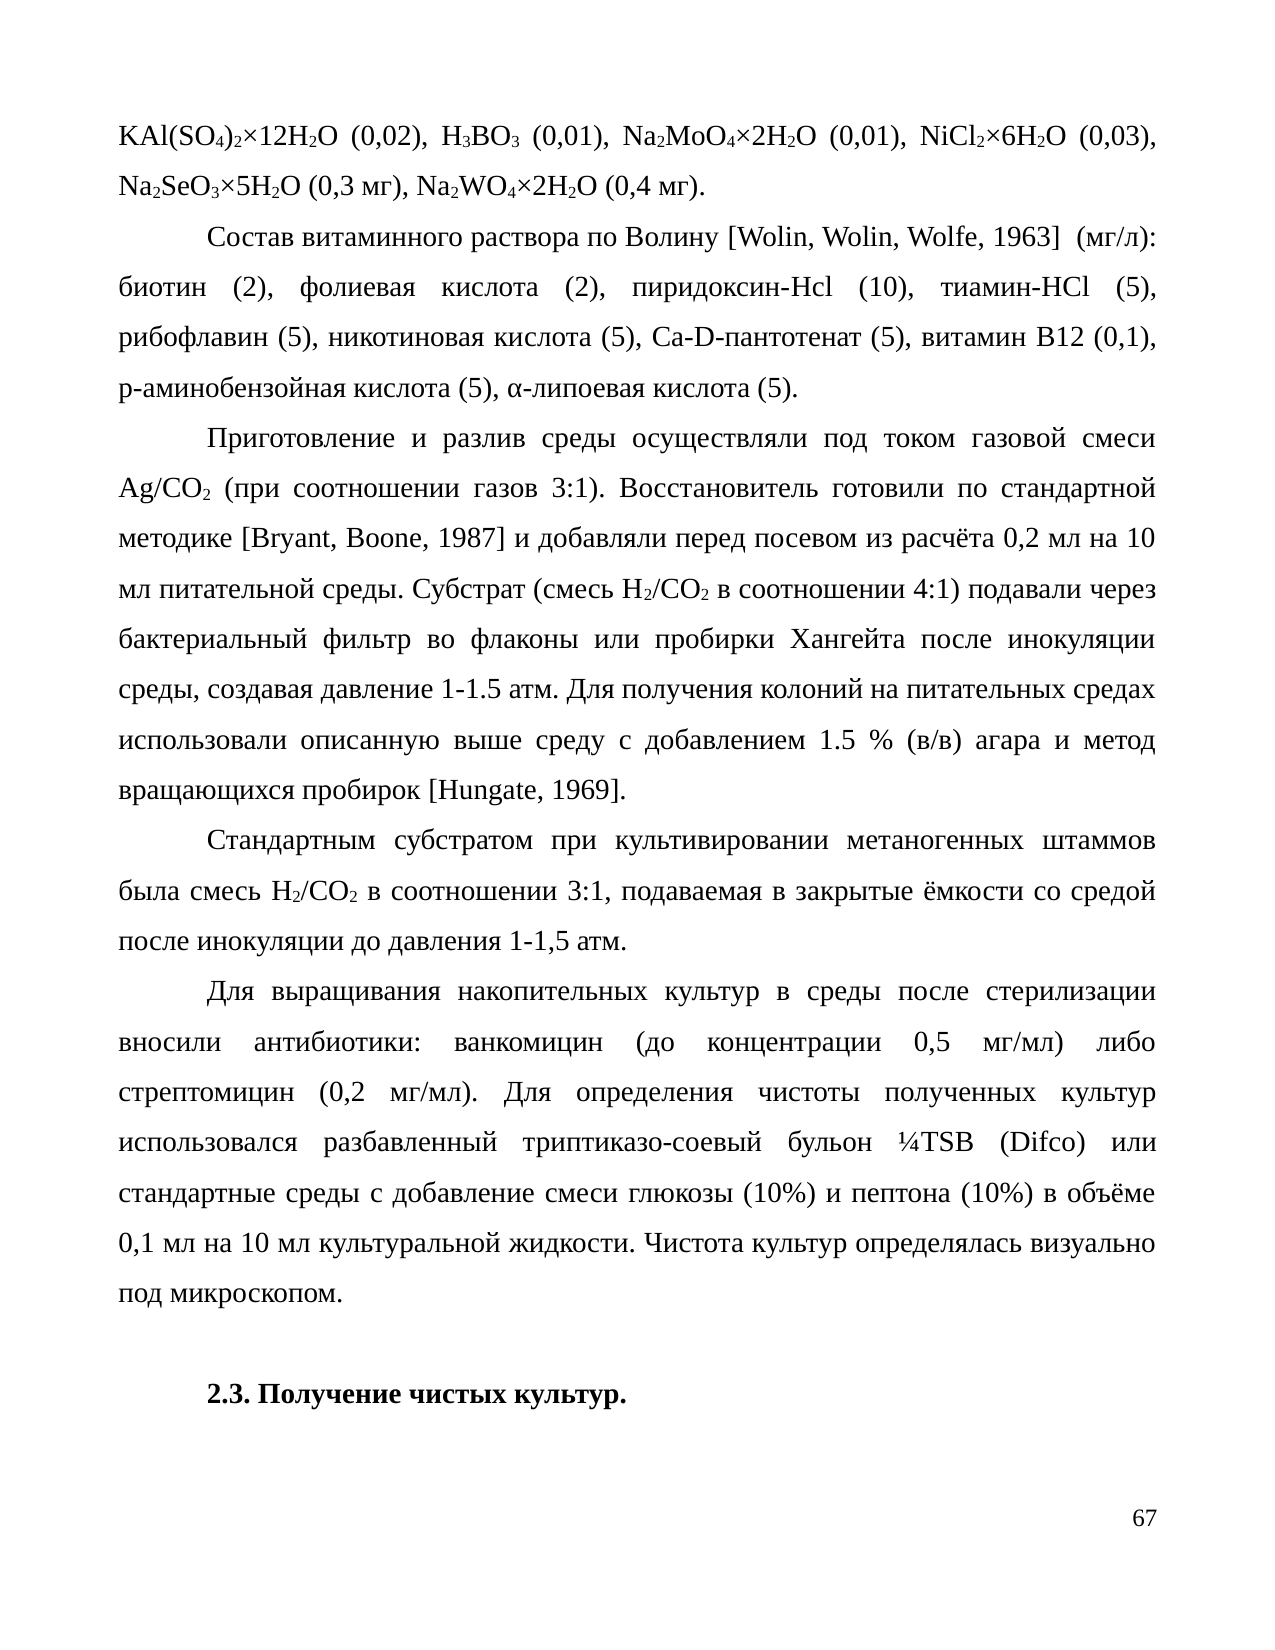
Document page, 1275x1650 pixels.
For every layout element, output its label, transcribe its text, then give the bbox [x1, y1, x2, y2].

subtitle KAl(SO4)2×12H2O (0,02), H3BO3 (0,01), Na2MoO4×2H2O (0,01), NiCl2×6H2O (0,03), Na2SeO3×5H2O (0,3 мг), Na2WO4×2H2O (0,4 мг). [118, 118, 1157, 202]
subtitle Состав витаминного раствора по Волину [Wolin, Wolin, Wolfe, 1963]⁠ (мг/л): биотин (2), фолиевая кислота (2), пиридоксин-Hcl (10), тиамин-HCl (5), рибофлавин (5), никотиновая кислота (5), Ca-D-пантотенат (5), витамин B12 (0,1), p-аминобензойная кислота (5), α-липоевая кислота (5). [118, 219, 1157, 403]
subtitle 2.3. Получение чистых культур. [118, 1376, 1157, 1409]
subtitle Приготовление и разлив среды осуществляли под током газовой смеси Ag/CO2 (при соотношении газов 3:1). Восстановитель готовили по стандартной методике [Bryant, Boone, 1987]⁠ и добавляли перед посевом из расчёта 0,2 мл на 10 мл питательной среды. Субстрат (смесь H2/CO2 в соотношении 4:1) подавали через бактериальный фильтр во флаконы или пробирки Хангейта после инокуляции среды, создавая давление 1-1.5 атм. Для получения колоний на питательных средах использовали описанную выше среду с добавлением 1.5 % (в/в) агара и метод вращающихся пробирок [Hungate, 1969]⁠. [118, 420, 1157, 806]
subtitle Для выращивания накопительных культур в среды после стерилизации вносили антибиотики: ванкомицин (до концентрации 0,5 мг/мл) либо стрептомицин (0,2 мг/мл). Для определения чистоты полученных культур использовался разбавленный триптиказо-соевый бульон ¼TSB (Difco) или стандартные среды с добавление смеси глюкозы (10%) и пептона (10%) в объёме 0,1 мл на 10 мл культуральной жидкости. Чистота культур определялась визуально под микроскопом. [118, 973, 1157, 1309]
subtitle Стандартным субстратом при культивировании метаногенных штаммов была смесь H2/CO2 в соотношении 3:1, подаваемая в закрытые ёмкости со средой после инокуляции до давления 1-1,5 атм. [118, 822, 1157, 957]
